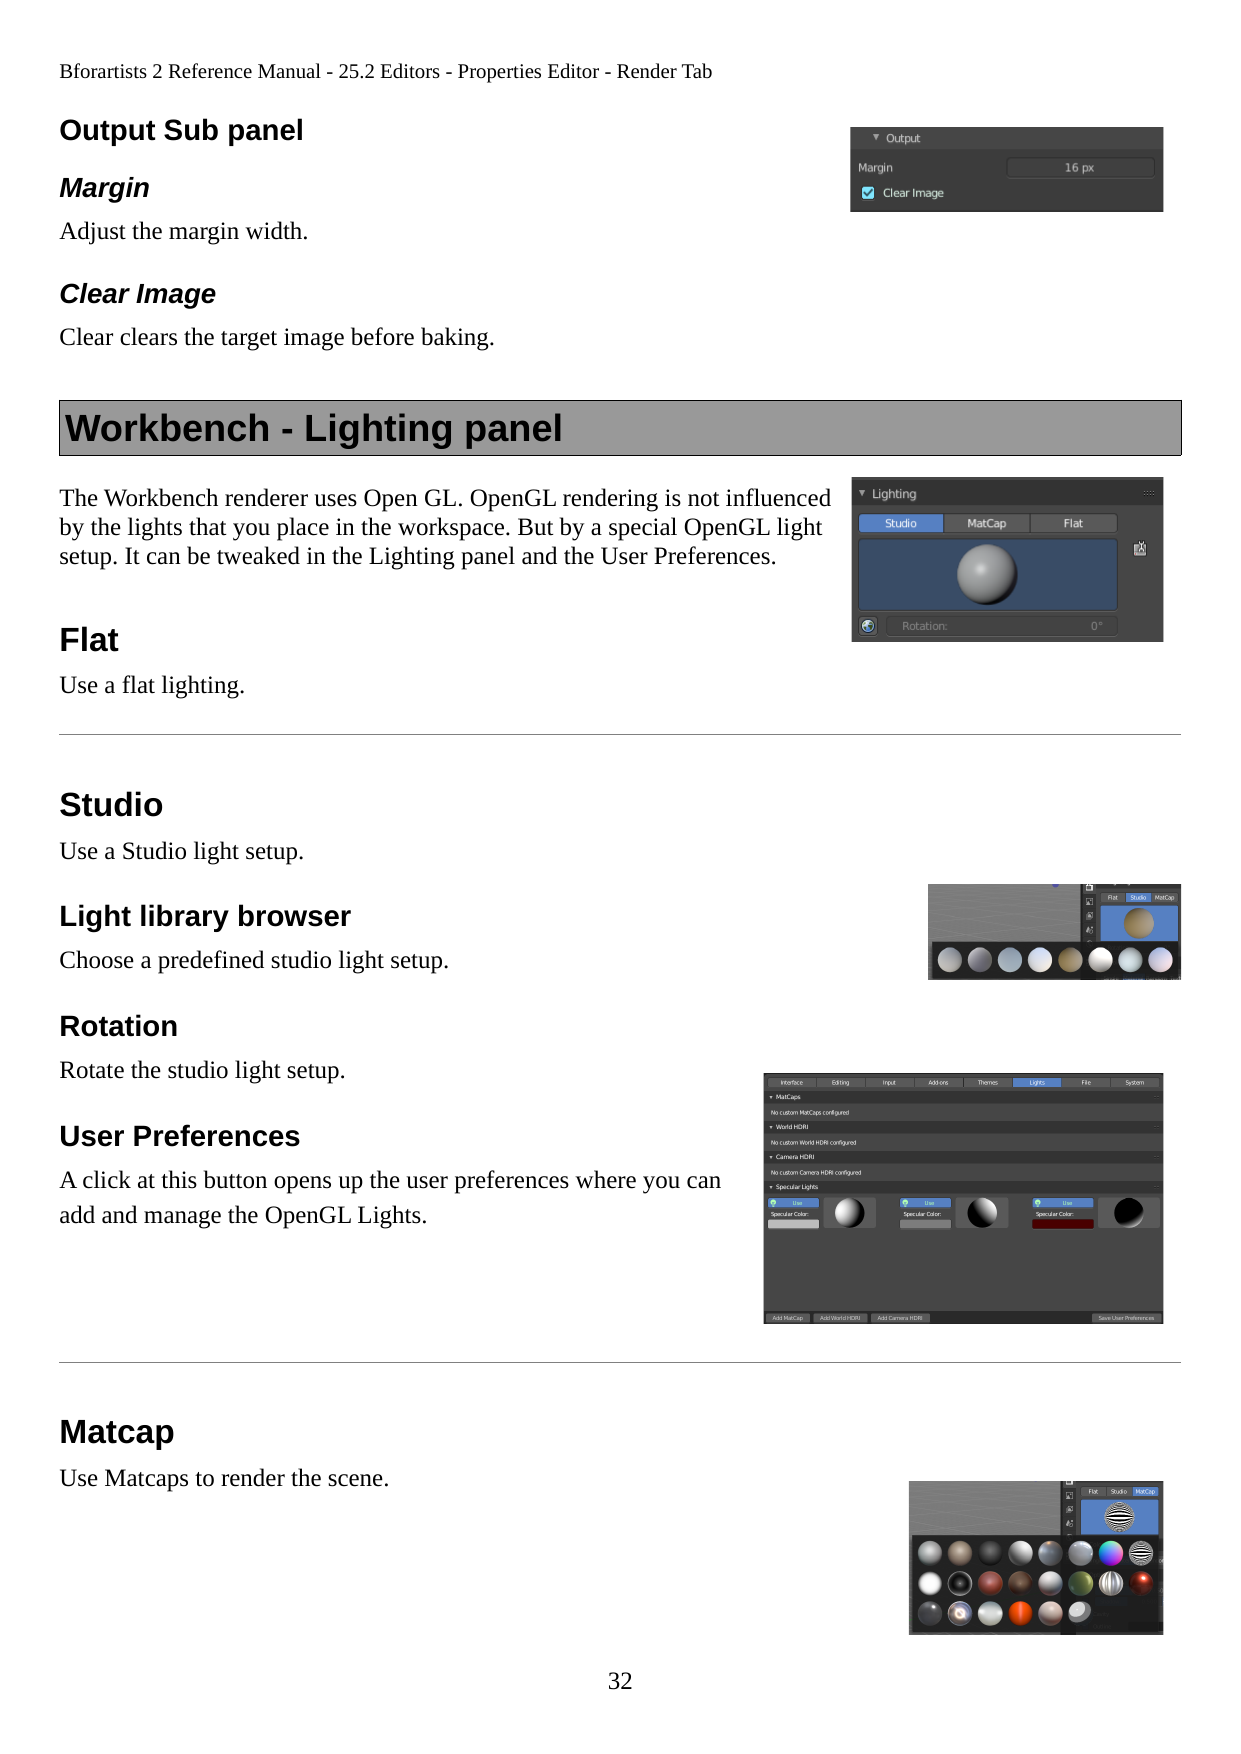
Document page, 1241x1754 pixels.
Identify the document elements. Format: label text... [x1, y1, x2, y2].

subtitle Clear Image [59, 277, 1181, 309]
subtitle Flat [59, 619, 1181, 658]
table_header Workbench - Lighting panel [60, 401, 1181, 455]
picture [928, 884, 1182, 980]
text Use Matcaps to render the scene. [59, 1463, 1181, 1492]
subtitle Light library browser [59, 899, 928, 933]
picture [908, 1481, 1164, 1635]
subtitle Studio [59, 784, 1181, 823]
text Adjust the margin width. [59, 216, 1181, 244]
picture [851, 477, 1164, 642]
subtitle Margin [59, 171, 850, 203]
text Rotate the studio light setup. [59, 1056, 1181, 1084]
text The Workbench renderer uses Open GL. OpenGL rendering is not influenced by the lights that you place in the workspace. But by a special OpenGL light setup. It can be tweaked in the Lighting panel and the User Preferences. [59, 483, 851, 570]
subtitle Matcap [59, 1412, 1181, 1451]
subtitle User Preferences [59, 1119, 763, 1153]
text Clear clears the target image before baking. [59, 322, 1181, 350]
picture [763, 1073, 1164, 1324]
text A click at this button opens up the user preferences where you can add and manage the OpenGL Lights. [59, 1165, 763, 1229]
subtitle [1164, 171, 1181, 203]
text Use a Studio light setup. [59, 836, 1181, 864]
subtitle Output Sub panel [59, 113, 1181, 146]
text Use a flat lighting. [59, 671, 1181, 699]
subtitle Rotation [59, 1009, 1181, 1043]
picture [850, 127, 1164, 212]
subtitle [1164, 1119, 1181, 1153]
text Choose a predefined studio light setup. [59, 946, 928, 974]
